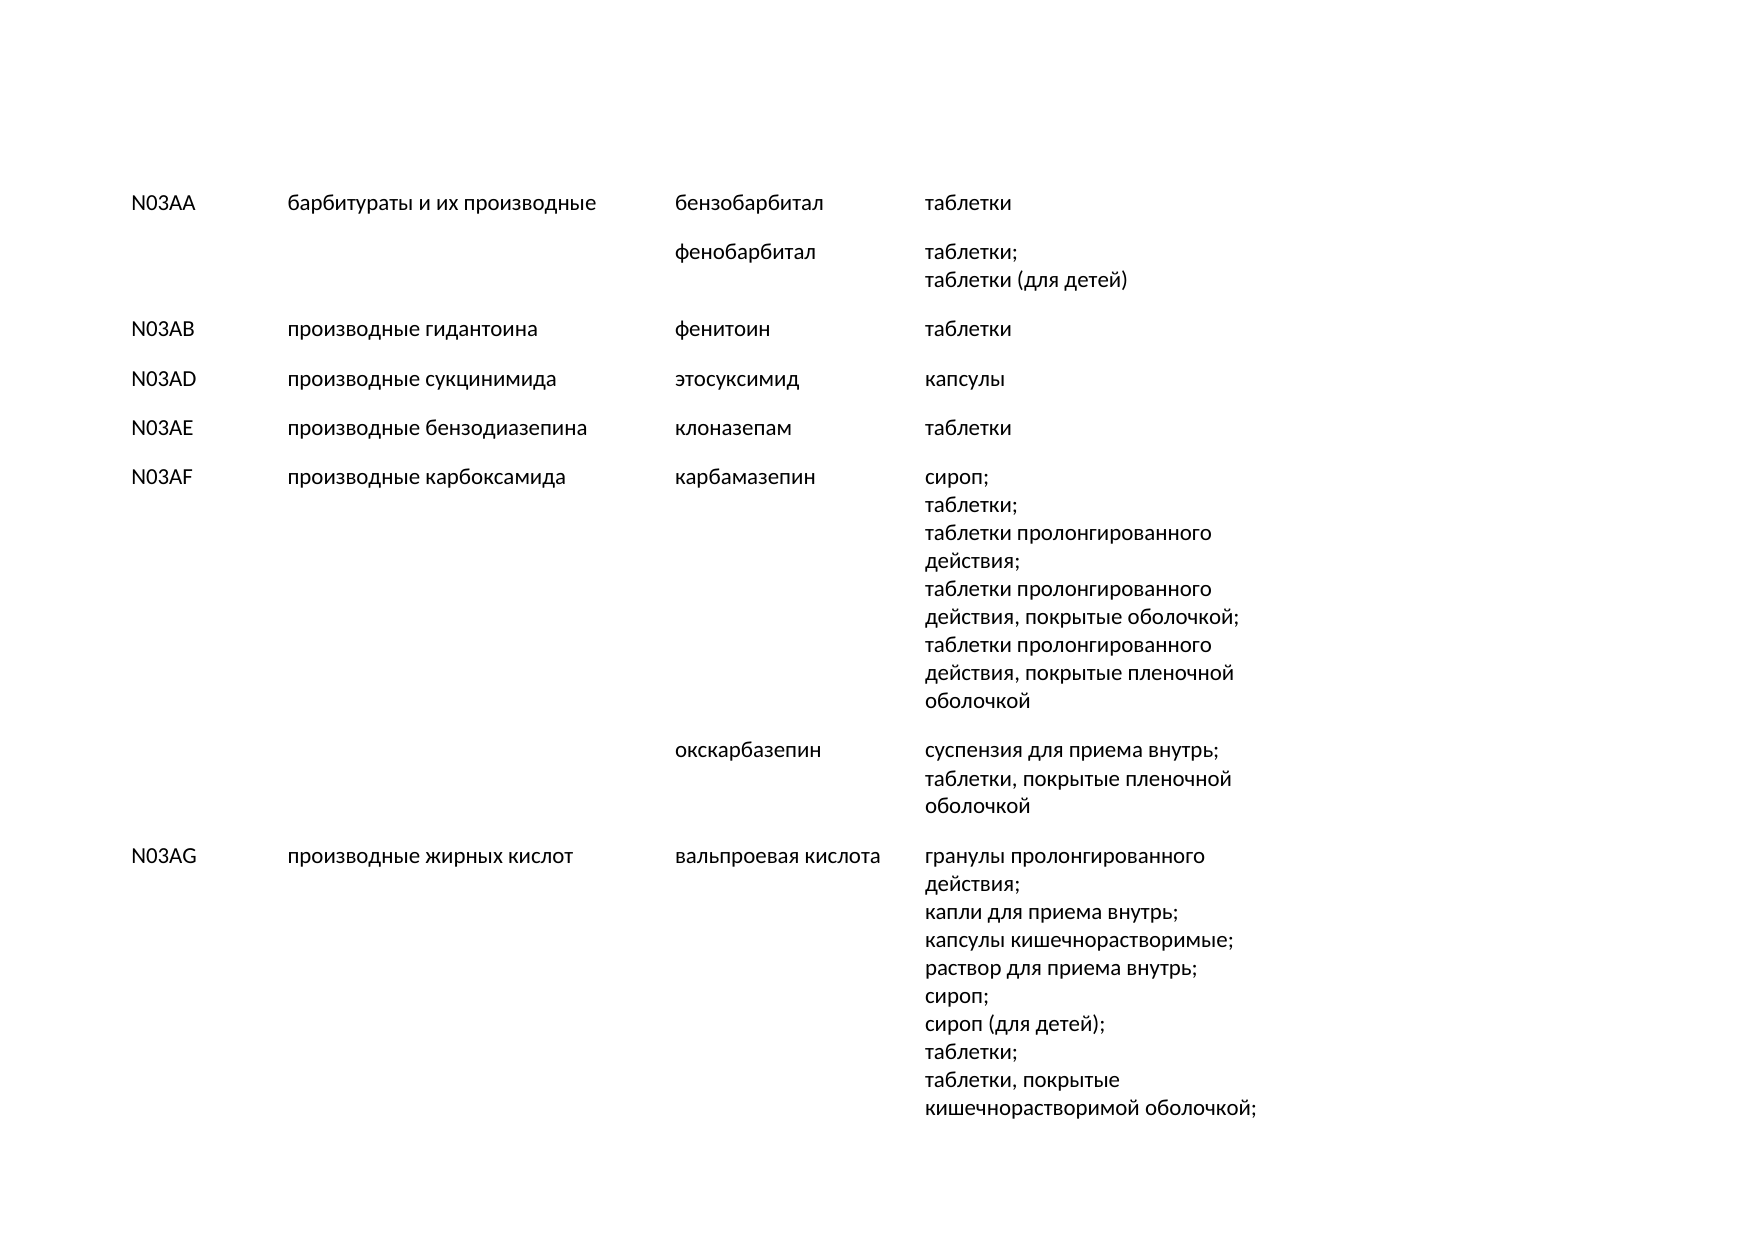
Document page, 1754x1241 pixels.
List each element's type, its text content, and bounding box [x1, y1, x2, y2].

table_cell производные карбоксамида [281, 452, 668, 830]
table_cell N03AD [125, 353, 281, 402]
table_cell вальпроевая кислота [668, 830, 918, 1132]
table_cell таблетки [918, 402, 1306, 452]
table_cell производные гидантоина [281, 304, 668, 353]
table_cell N03AA [125, 177, 281, 304]
table_cell фенобарбитал [668, 226, 918, 304]
table_cell сироп; таблетки; таблетки пролонгированного действия; таблетки пролонгированного действия, покрытые оболочкой; таблетки пролонгированного действия, покрытые пленочной оболочкой [918, 452, 1306, 725]
table_cell производные бензодиазепина [281, 402, 668, 452]
table_cell суспензия для приема внутрь; таблетки, покрытые пленочной оболочкой [918, 725, 1306, 830]
table_cell N03AF [125, 452, 281, 830]
table_cell карбамазепин [668, 452, 918, 725]
table_cell таблетки; таблетки (для детей) [918, 226, 1306, 304]
table_cell клоназепам [668, 402, 918, 452]
table_cell N03AE [125, 402, 281, 452]
table_cell бензобарбитал [668, 177, 918, 226]
table_cell N03AB [125, 304, 281, 353]
table_cell гранулы пролонгированного действия; капли для приема внутрь; капсулы кишечнорастворимые; раствор для приема внутрь; сироп; сироп (для детей); таблетки; таблетки, покрытые кишечнорастворимой оболочкой; [918, 830, 1306, 1132]
table_cell таблетки [918, 177, 1306, 226]
table_cell таблетки [918, 304, 1306, 353]
table_cell фенитоин [668, 304, 918, 353]
table_cell окскарбазепин [668, 725, 918, 830]
table_cell производные сукцинимида [281, 353, 668, 402]
table_cell капсулы [918, 353, 1306, 402]
table_cell N03AG [125, 830, 281, 1132]
table_cell барбитураты и их производные [281, 177, 668, 304]
table_cell этосуксимид [668, 353, 918, 402]
table_cell производные жирных кислот [281, 830, 668, 1132]
